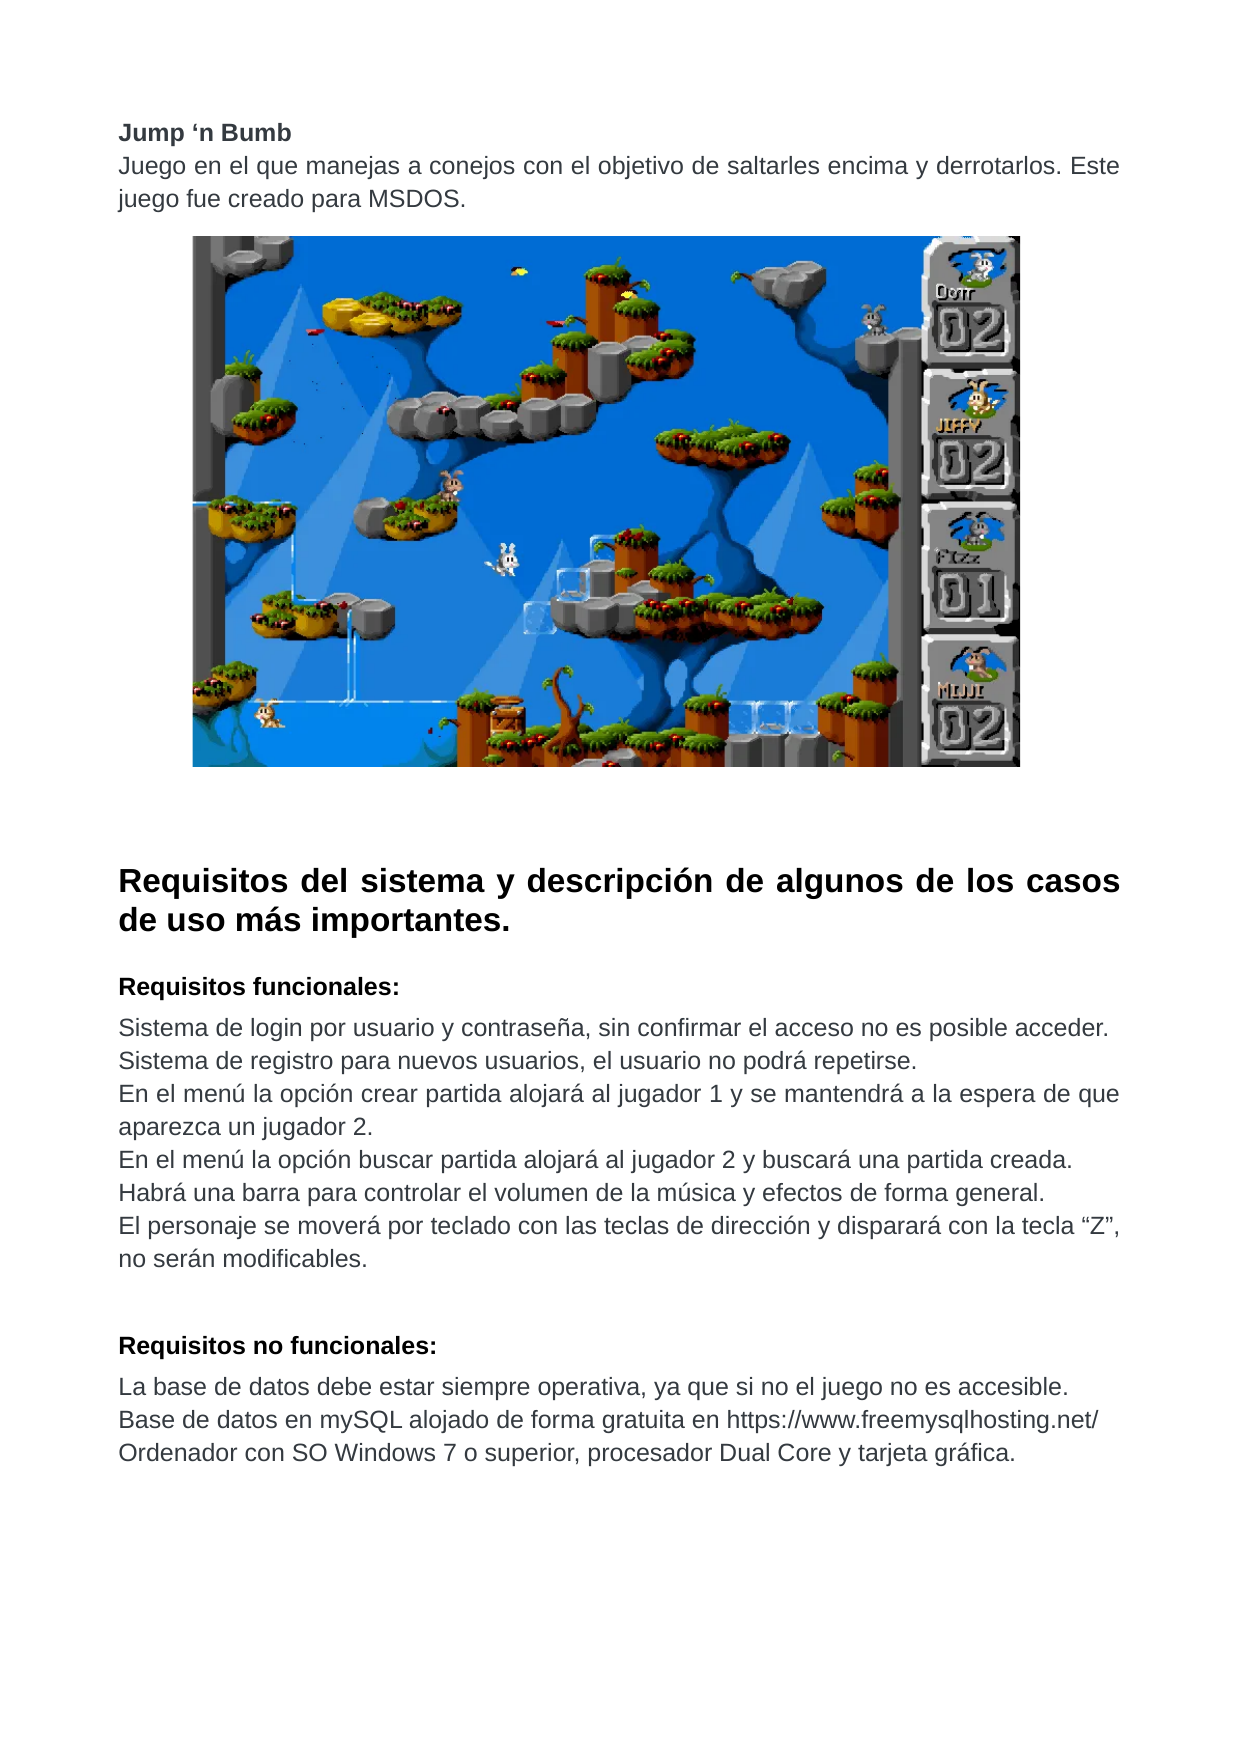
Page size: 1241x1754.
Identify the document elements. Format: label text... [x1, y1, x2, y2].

text En el menú la opción buscar partida alojará al jugador 2 y buscará una partida creada. [118, 1145, 1122, 1174]
text En el menú la opción crear partida alojará al jugador 1 y se mantendrá a la espera de que aparezca un jugador 2. [118, 1079, 1122, 1141]
picture [424, 760, 430, 767]
subtitle Requisitos funcionales: [118, 972, 1122, 1000]
text Jump ‘n Bumb [118, 118, 1122, 147]
text Ordenador con SO Windows 7 o superior, procesador Dual Core y tarjeta gráfica. [118, 1438, 1122, 1467]
text Habrá una barra para controlar el volumen de la música y efectos de forma general. [118, 1178, 1122, 1207]
text Base de datos en mySQL alojado de forma gratuita en https://www.freemysqlhosting.net/ [118, 1405, 1122, 1434]
text El personaje se moverá por teclado con las teclas de dirección y disparará con la tecla “Z”, no serán modificables. [118, 1211, 1122, 1273]
subtitle Requisitos no funcionales: [118, 1331, 1122, 1360]
text La base de datos debe estar siempre operativa, ya que si no el juego no es accesible. [118, 1372, 1122, 1401]
picture [234, 731, 243, 753]
text Juego en el que manejas a conejos con el objetivo de saltarles encima y derrotarlos. Este juego fue creado para MSDOS. [118, 151, 1122, 213]
picture [192, 236, 1021, 767]
text Sistema de login por usuario y contraseña, sin confirmar el acceso no es posible acceder. [118, 1013, 1122, 1042]
subtitle Requisitos del sistema y descripción de algunos de los casos de uso más importantes. [118, 861, 1122, 938]
text Sistema de registro para nuevos usuarios, el usuario no podrá repetirse. [118, 1046, 1122, 1075]
